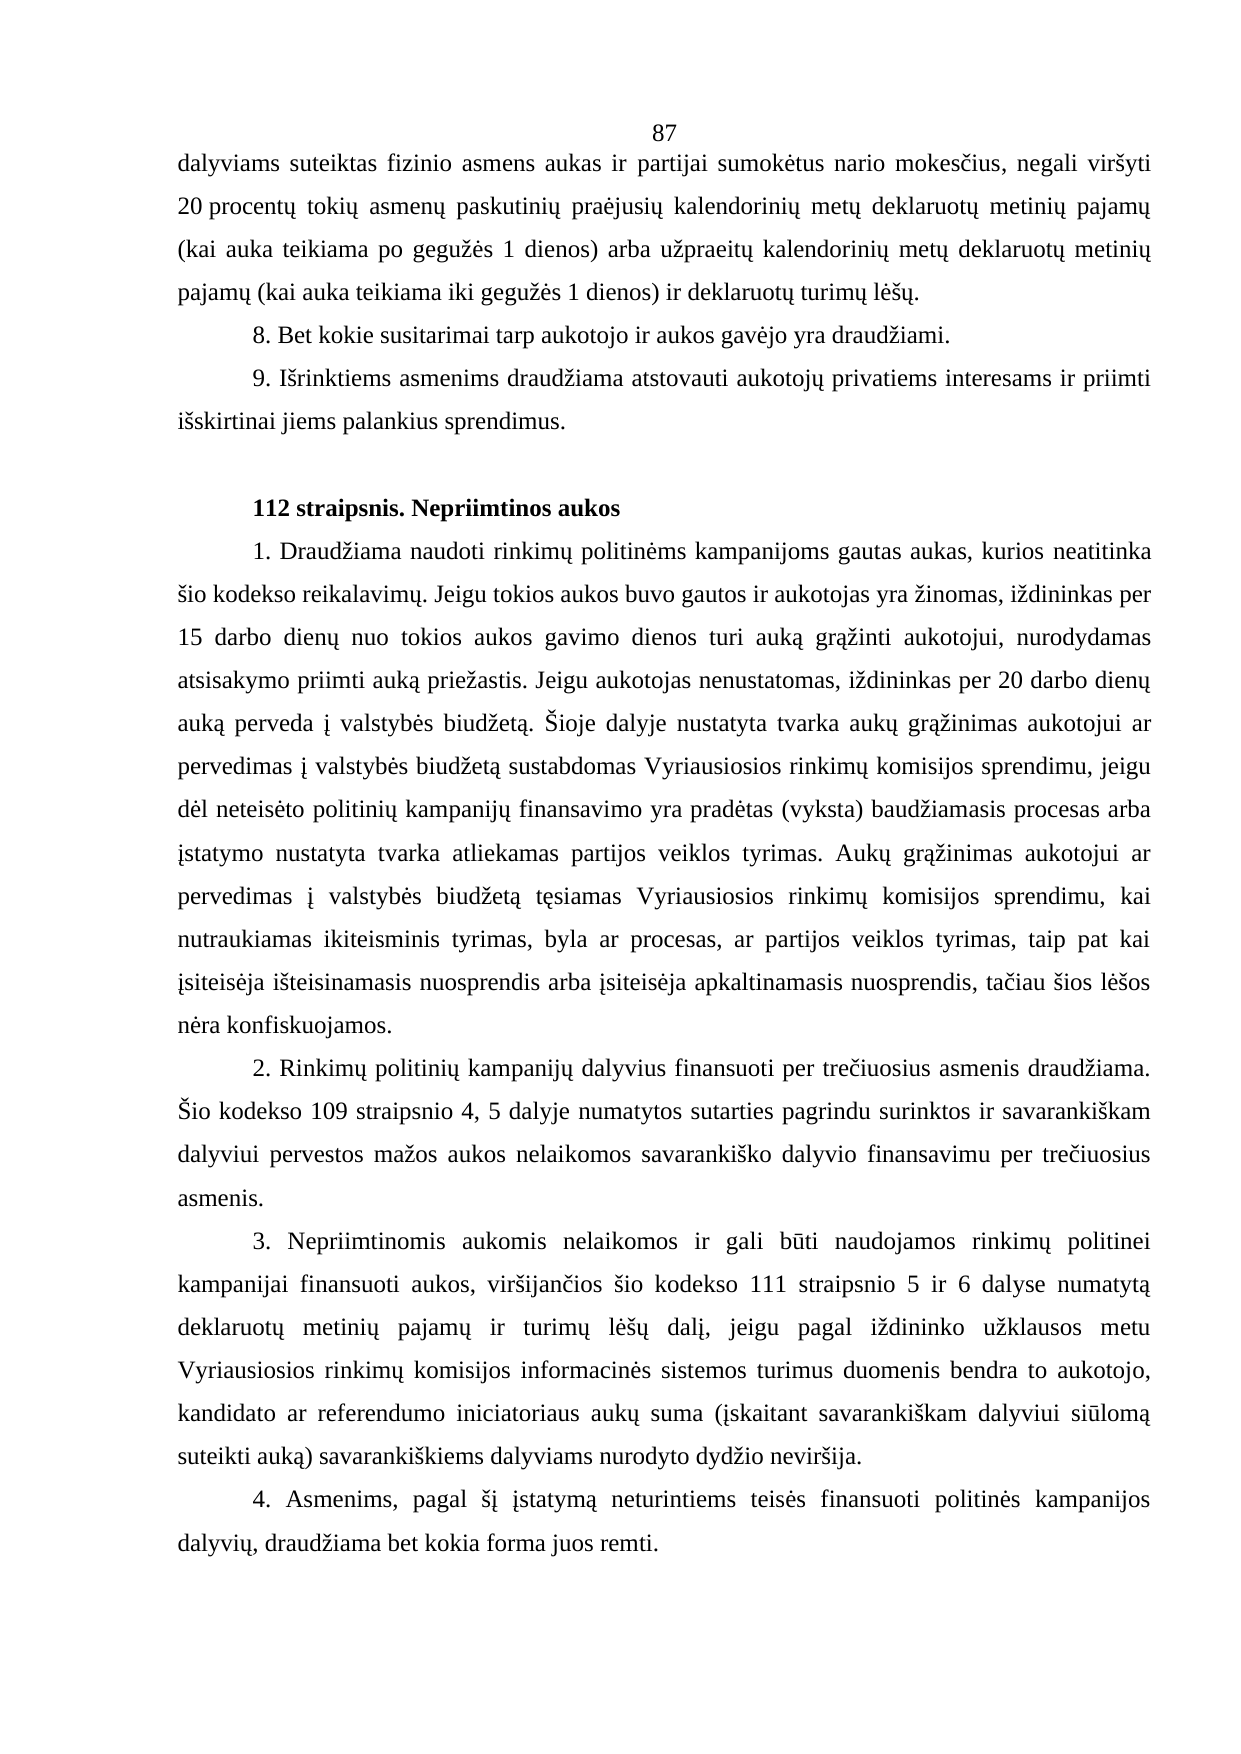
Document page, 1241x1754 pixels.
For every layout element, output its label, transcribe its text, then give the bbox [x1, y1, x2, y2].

text 2. Rinkimų politinių kampanijų dalyvius finansuoti per trečiuosius asmenis draudžiama. Šio kodekso 109 straipsnio 4, 5 dalyje numatytos sutarties pagrindu surinktos ir savarankiškam dalyviui pervestos mažos aukos nelaikomos savarankiško dalyvio finansavimu per trečiuosius asmenis. [177, 1053, 1152, 1211]
text 8. Bet kokie susitarimai tarp aukotojo ir aukos gavėjo yra draudžiami. [177, 320, 1152, 349]
text 4. Asmenims, pagal šį įstatymą neturintiems teisės finansuoti politinės kampanijos dalyvių, draudžiama bet kokia forma juos remti. [177, 1484, 1152, 1556]
text 1. Draudžiama naudoti rinkimų politinėms kampanijoms gautas aukas, kurios neatitinka šio kodekso reikalavimų. Jeigu tokios aukos buvo gautos ir aukotojas yra žinomas, iždininkas per 15 darbo dienų nuo tokios aukos gavimo dienos turi auką grąžinti aukotojui, nurodydamas atsisakymo priimti auką priežastis. Jeigu aukotojas nenustatomas, iždininkas per 20 darbo dienų auką perveda į valstybės biudžetą. Šioje dalyje nustatyta tvarka aukų grąžinimas aukotojui ar pervedimas į valstybės biudžetą sustabdomas Vyriausiosios rinkimų komisijos sprendimu, jeigu dėl neteisėto politinių kampanijų finansavimo yra pradėtas (vyksta) baudžiamasis procesas arba įstatymo nustatyta tvarka atliekamas partijos veiklos tyrimas. Aukų grąžinimas aukotojui ar pervedimas į valstybės biudžetą tęsiamas Vyriausiosios rinkimų komisijos sprendimu, kai nutraukiamas ikiteisminis tyrimas, byla ar procesas, ar partijos veiklos tyrimas, taip pat kai įsiteisėja išteisinamasis nuosprendis arba įsiteisėja apkaltinamasis nuosprendis, tačiau šios lėšos nėra konfiskuojamos. [177, 536, 1152, 1039]
text dalyviams suteiktas fizinio asmens aukas ir partijai sumokėtus nario mokesčius, negali viršyti 20 procentų tokių asmenų paskutinių praėjusių kalendorinių metų deklaruotų metinių pajamų (kai auka teikiama po gegužės 1 dienos) arba užpraeitų kalendorinių metų deklaruotų metinių pajamų (kai auka teikiama iki gegužės 1 dienos) ir deklaruotų turimų lėšų. [177, 148, 1152, 306]
text 9. Išrinktiems asmenims draudžiama atstovauti aukotojų privatiems interesams ir priimti išskirtinai jiems palankius sprendimus. [177, 363, 1152, 435]
text 3. Nepriimtinomis aukomis nelaikomos ir gali būti naudojamos rinkimų politinei kampanijai finansuoti aukos, viršijančios šio kodekso 111 straipsnio 5 ir 6 dalyse numatytą deklaruotų metinių pajamų ir turimų lėšų dalį, jeigu pagal iždininko užklausos metu Vyriausiosios rinkimų komisijos informacinės sistemos turimus duomenis bendra to aukotojo, kandidato ar referendumo iniciatoriaus aukų suma (įskaitant savarankiškam dalyviui siūlomą suteikti auką) savarankiškiems dalyviams nurodyto dydžio neviršija. [177, 1226, 1152, 1470]
subtitle 112 straipsnis. Nepriimtinos aukos [177, 493, 1152, 521]
